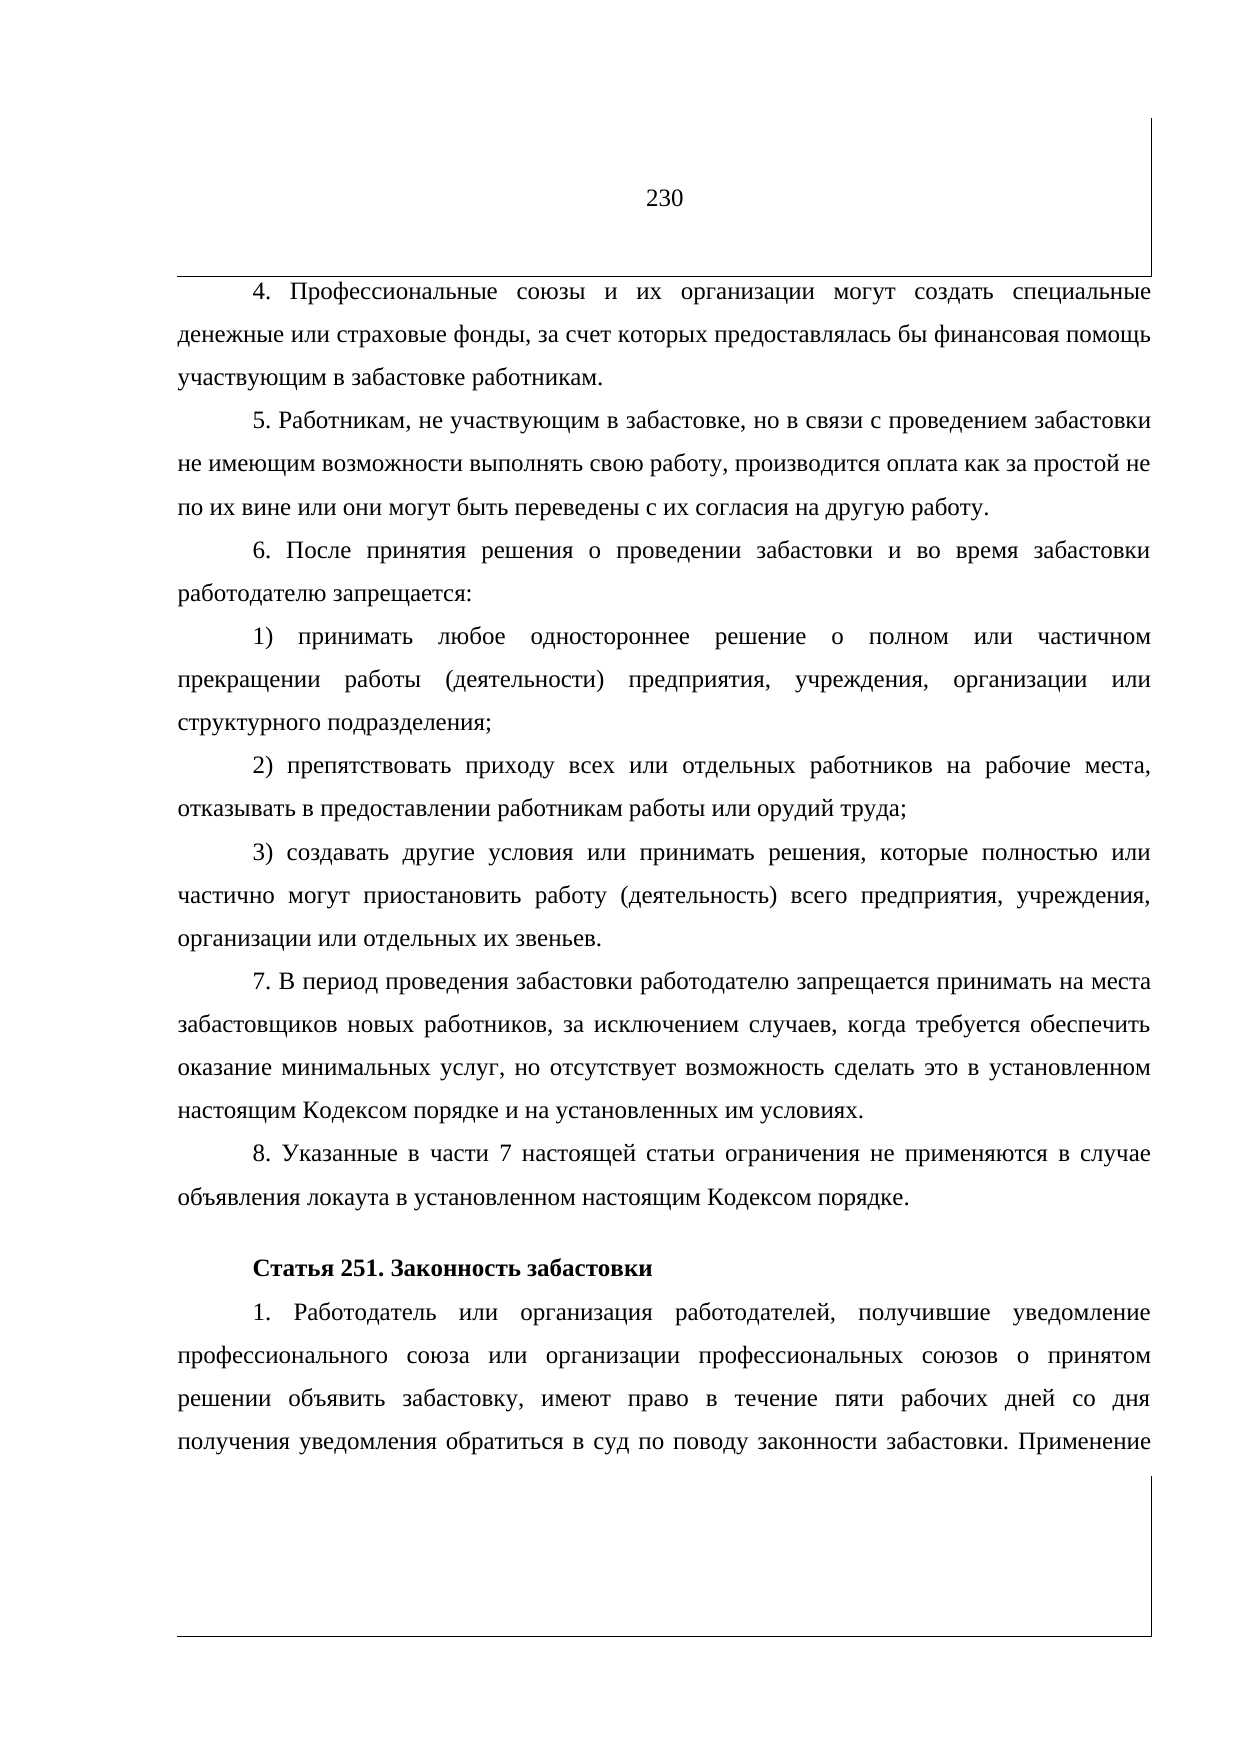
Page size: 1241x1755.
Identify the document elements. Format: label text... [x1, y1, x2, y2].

text 1) принимать любое одностороннее решение о полном или частичном прекращении работы (деятельности) предприятия, учреждения, организации или структурного подразделения; [177, 621, 1152, 736]
text 1. Работодатель или организация работодателей, получившие уведомление профессионального союза или организации профессиональных союзов о принятом решении объявить забастовку, имеют право в течение пяти рабочих дней со дня получения уведомления обратиться в суд по поводу законности забастовки. Применение [177, 1297, 1152, 1455]
text 7. В период проведения забастовки работодателю запрещается принимать на места забастовщиков новых работников, за исключением случаев, когда требуется обеспечить оказание минимальных услуг, но отсутствует возможность сделать это в установленном настоящим Кодексом порядке и на установленных им условиях. [177, 966, 1152, 1124]
text 8. Указанные в части 7 настоящей статьи ограничения не применяются в случае объявления локаута в установленном настоящим Кодексом порядке. [177, 1138, 1152, 1210]
text 2) препятствовать приходу всех или отдельных работников на рабочие места, отказывать в предоставлении работникам работы или орудий труда; [177, 750, 1152, 822]
text 4. Профессиональные союзы и их организации могут создать специальные денежные или страховые фонды, за счет которых предоставлялась бы финансовая помощь участвующим в забастовке работникам. [177, 276, 1152, 391]
text 6. После принятия решения о проведении забастовки и во время забастовки работодателю запрещается: [177, 535, 1152, 607]
text 3) создавать другие условия или принимать решения, которые полностью или частично могут приостановить работу (деятельность) всего предприятия, учреждения, организации или отдельных их звеньев. [177, 837, 1152, 952]
text 5. Работникам, не участвующим в забастовке, но в связи с проведением забастовки не имеющим возможности выполнять свою работу, производится оплата как за простой не по их вине или они могут быть переведены с их согласия на другую работу. [177, 405, 1152, 520]
text Статья 251. Законность забастовки [177, 1253, 1152, 1282]
